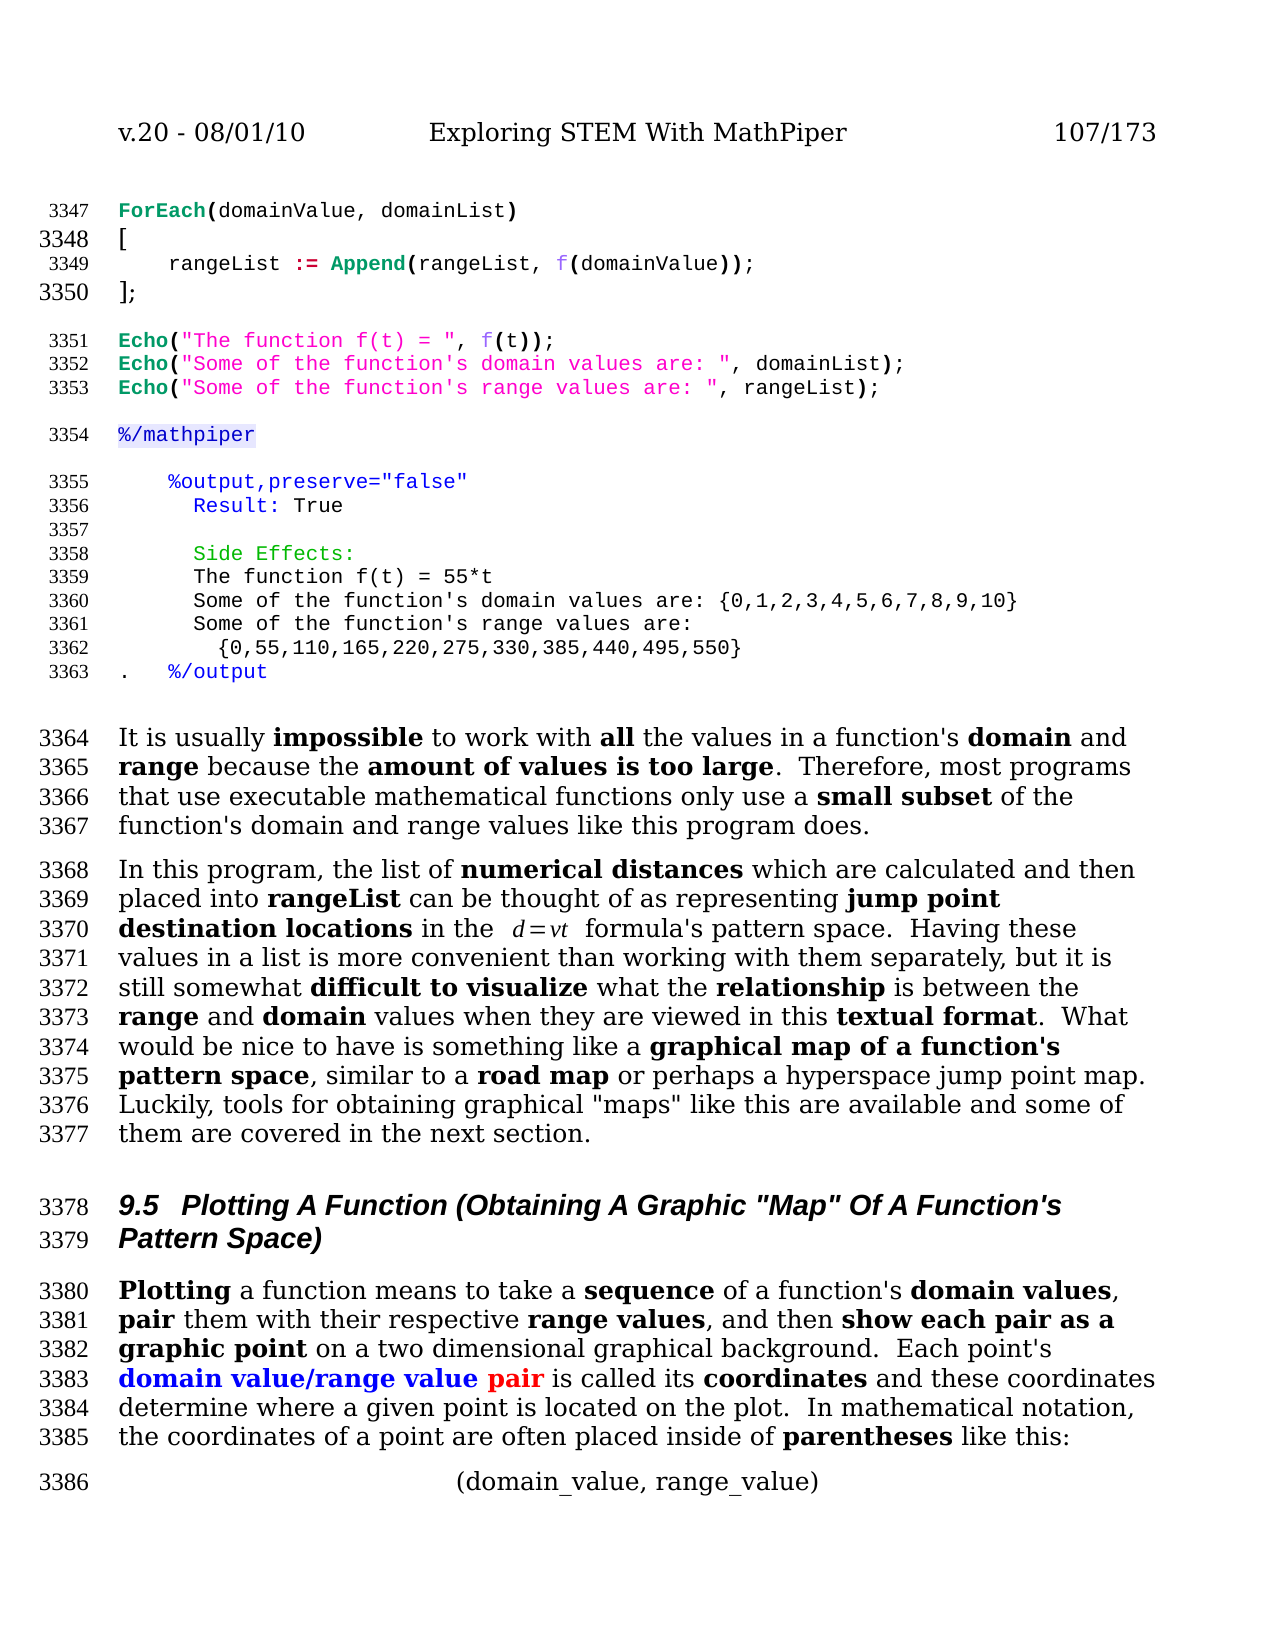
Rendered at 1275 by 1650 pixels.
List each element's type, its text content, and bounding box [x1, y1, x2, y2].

text ]; [118, 277, 1157, 306]
text [ [118, 224, 1157, 253]
text rangeList := Append(rangeList, f(domainValue)); [118, 253, 1157, 277]
text The function f(t) = 55*t [118, 566, 1157, 590]
text Echo("Some of the function's domain values are: ", domainList); [118, 353, 1157, 377]
text Some of the function's range values are: [118, 613, 1157, 637]
text Side Effects: [118, 542, 1157, 566]
text . %/output [118, 661, 1157, 684]
text %/mathpiper [118, 424, 1157, 448]
text Result: True [118, 495, 1157, 519]
text Some of the function's domain values are: {0,1,2,3,4,5,6,7,8,9,10} [118, 590, 1157, 613]
text {0,55,110,165,220,275,330,385,440,495,550} [118, 637, 1157, 661]
text Echo("Some of the function's range values are: ", rangeList); [118, 377, 1157, 401]
text %output,preserve="false" [118, 472, 1157, 495]
text In this program, the list of numerical distances which are calculated and then placed into rangeList can be thought of as representing jump point destination locations in theformula's pattern space. Having these values in a list is more convenient than working with them separately, but it is still somewhat difficult to visualize what the relationship is between the range and domain values when they are viewed in this textual format. What would be nice to have is something like a graphical map of a function's pattern space, similar to a road map or perhaps a hyperspace jump point map. Luckily, tools for obtaining graphical "maps" like this are available and some of them are covered in the next section. [118, 855, 1157, 1149]
text Plotting a function means to take a sequence of a function's domain values, pair them with their respective range values, and then show each pair as a graphic point on a two dimensional graphical background. Each point's domain value/range value pair is called its coordinates and these coordinates determine where a given point is located on the plot. In mathematical notation, the coordinates of a point are often placed inside of parentheses like this: [118, 1276, 1157, 1452]
text ForEach(domainValue, domainList) [118, 200, 1157, 224]
subtitle Plotting A Function (Obtaining A Graphic "Map" Of A Function's Pattern Space) [118, 1188, 1157, 1255]
text It is usually impossible to work with all the values in a function's domain and range because the amount of values is too large. Therefore, most programs that use executable mathematical functions only use a small subset of the function's domain and range values like this program does. [118, 723, 1157, 840]
text (domain_value, range_value) [118, 1467, 1157, 1496]
text Echo("The function f(t) = ", f(t)); [118, 330, 1157, 353]
